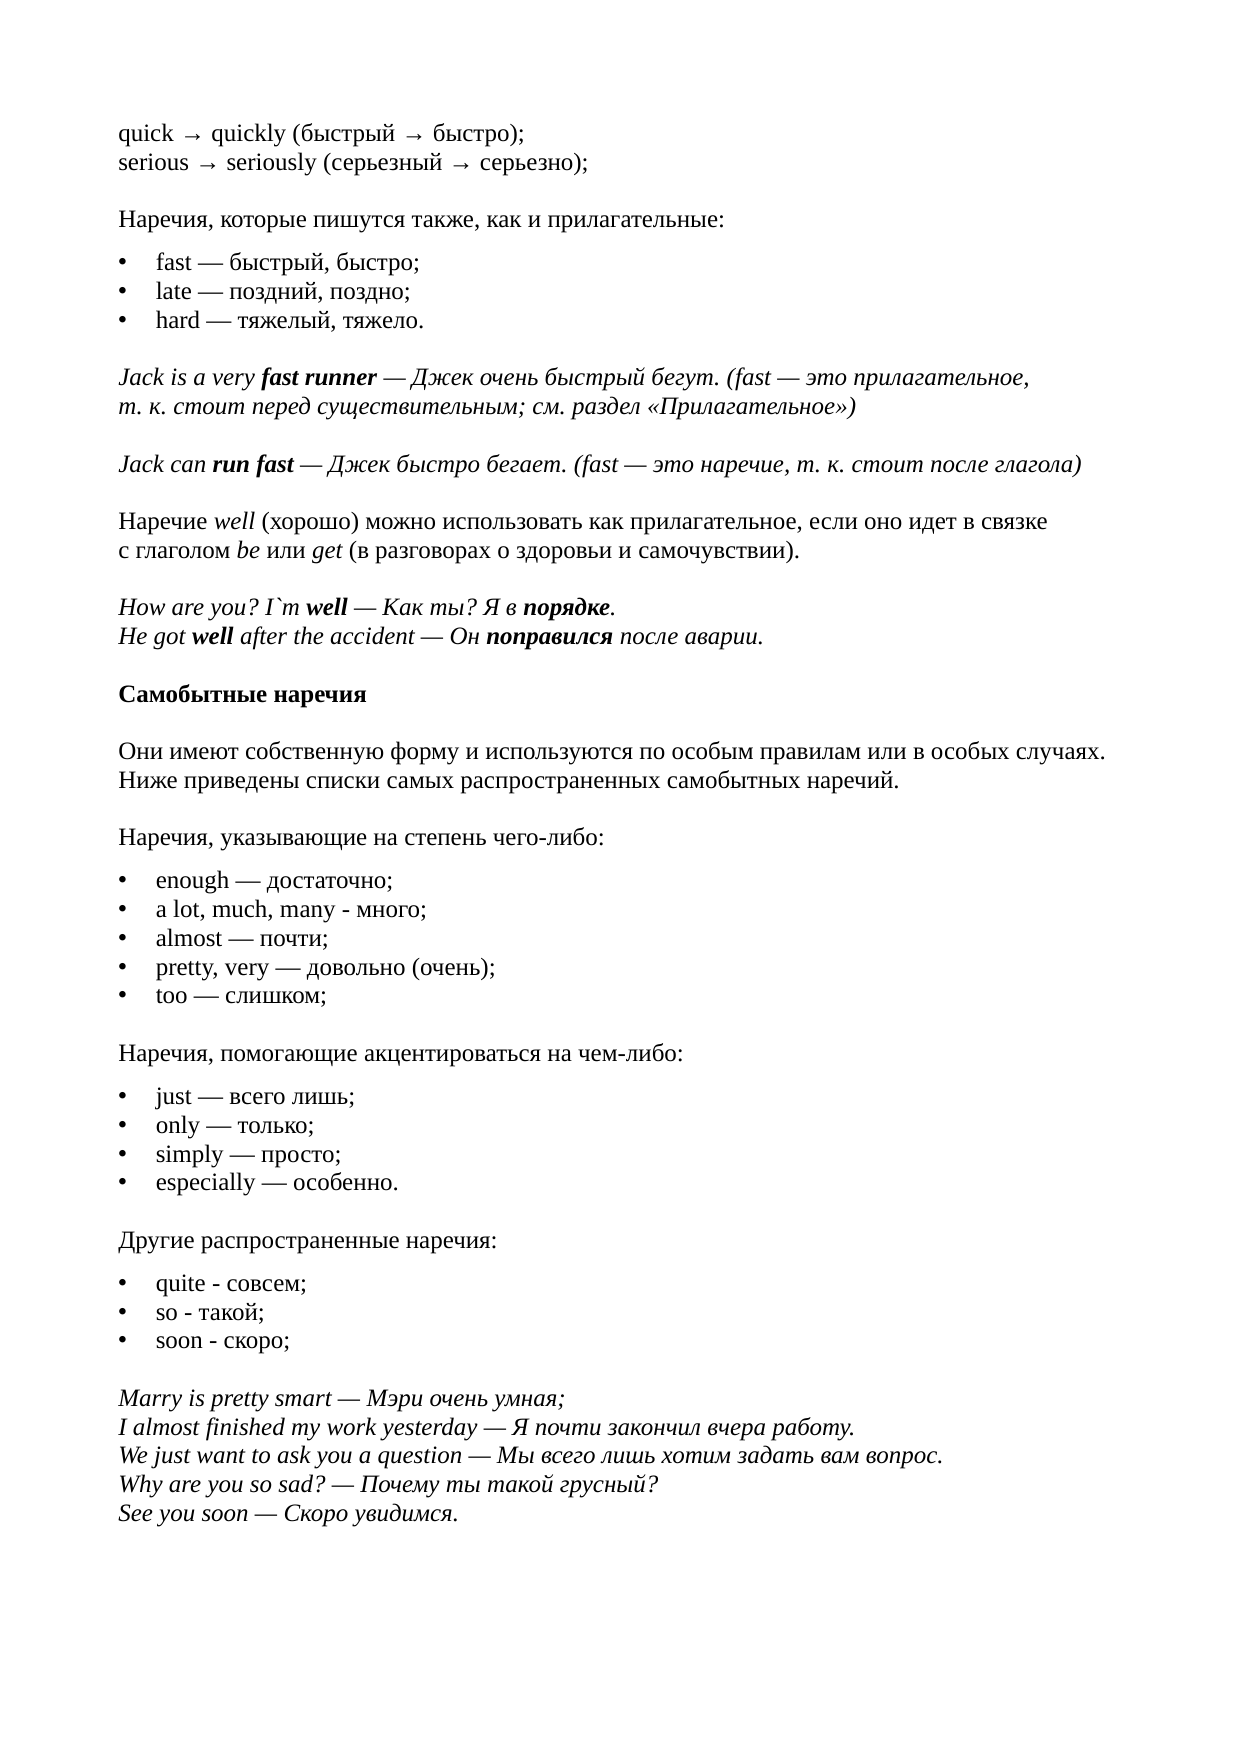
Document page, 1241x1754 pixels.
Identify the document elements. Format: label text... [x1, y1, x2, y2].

text Другие распространенные наречия: [118, 1225, 1122, 1254]
list a lot, much, many - много; [118, 894, 1122, 923]
text Они имеют собственную форму и используются по особым правилам или в особых случаях. [118, 736, 1122, 765]
list quite - совсем; [118, 1268, 1122, 1297]
text т. к. стоит перед существительным; см. раздел «Прилагательное») [118, 391, 1122, 420]
text serious → seriously (серьезный → серьезно); [118, 147, 1122, 176]
list late — поздний, поздно; [118, 276, 1122, 305]
text Jack is a very fast runner — Джек очень быстрый бегут. (fast — это прилагательное, [118, 362, 1122, 391]
text Наречия, которые пишутся также, как и прилагательные: [118, 204, 1122, 233]
text We just want to ask you a question — Мы всего лишь хотим задать вам вопрос. [118, 1441, 1122, 1469]
list especially — особенно. [118, 1167, 1122, 1196]
list almost — почти; [118, 923, 1122, 952]
list soon - скоро; [118, 1326, 1122, 1354]
list hard — тяжелый, тяжело. [118, 305, 1122, 334]
list so - такой; [118, 1297, 1122, 1326]
list pretty, very — довольно (очень); [118, 952, 1122, 981]
list only — только; [118, 1110, 1122, 1139]
list just — всего лишь; [118, 1081, 1122, 1110]
list enough — достаточно; [118, 866, 1122, 894]
list fast — быстрый, быстро; [118, 247, 1122, 276]
text Самобытные наречия [118, 679, 1122, 707]
text Наречия, указывающие на степень чего-либо: [118, 822, 1122, 851]
list too — слишком; [118, 981, 1122, 1009]
text See you soon — Скоро увидимся. [118, 1498, 1122, 1527]
text Наречие well (хорошо) можно использовать как прилагательное, если оно идет в связке [118, 506, 1122, 535]
list simply — просто; [118, 1139, 1122, 1167]
text Marry is pretty smart — Мэри очень умная; [118, 1383, 1122, 1412]
text с глаголом be или get (в разговорах о здоровьи и самочувствии). [118, 535, 1122, 564]
text I almost finished my work yesterday — Я почти закончил вчера работу. [118, 1412, 1122, 1441]
text He got well after the accident — Он поправился после аварии. [118, 621, 1122, 650]
text quick → quickly (быстрый → быстро); [118, 118, 1122, 147]
text Why are you so sad? — Почему ты такой грусный? [118, 1469, 1122, 1498]
text Ниже приведены списки самых распространенных самобытных наречий. [118, 765, 1122, 794]
text How are you? I`m well — Как ты? Я в порядке. [118, 592, 1122, 621]
text Jack can run fast — Джек быстро бегает. (fast — это наречие, т. к. стоит после глагола) [118, 449, 1122, 477]
text Наречия, помогающие акцентироваться на чем-либо: [118, 1038, 1122, 1067]
